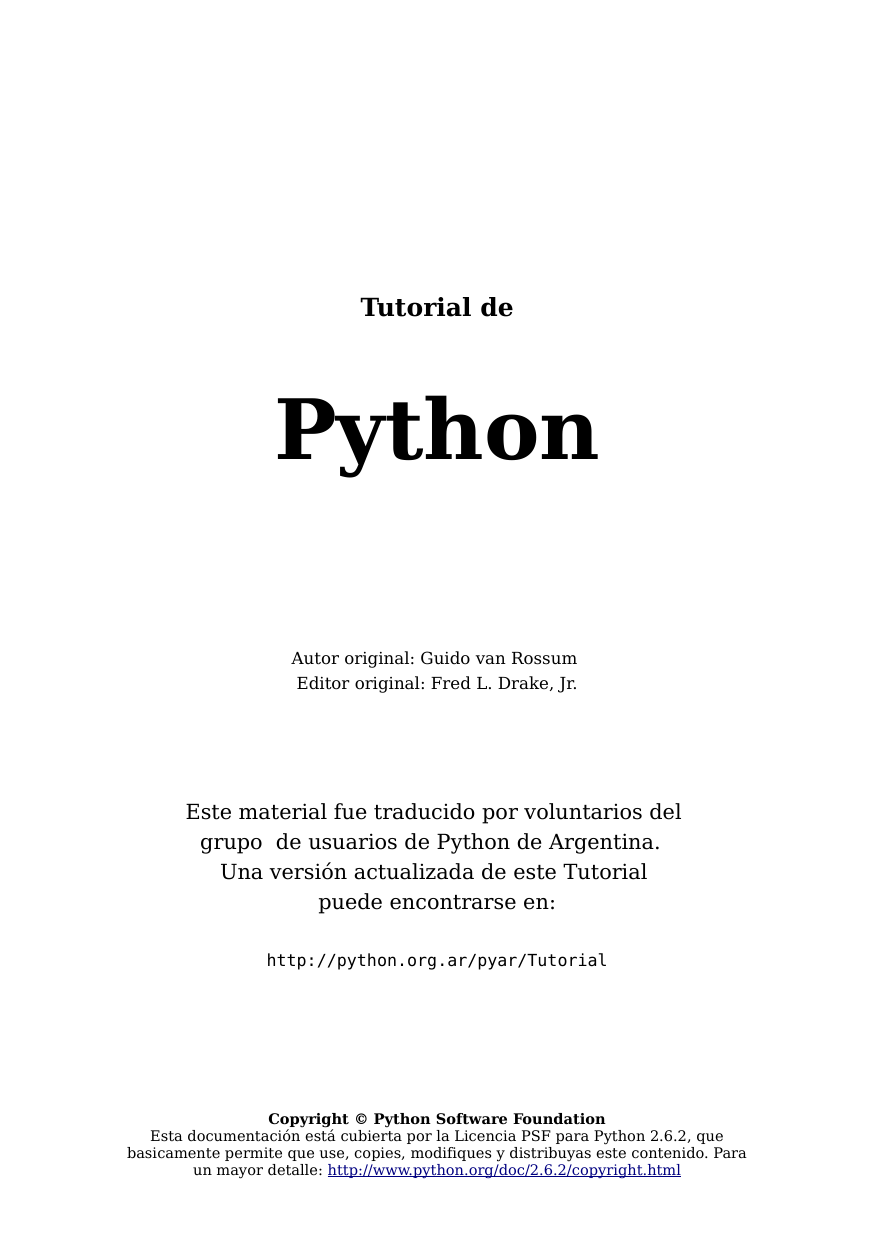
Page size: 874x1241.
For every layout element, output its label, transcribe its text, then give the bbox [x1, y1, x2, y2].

text Copyright © Python Software Foundation [118, 1111, 756, 1128]
text http://python.org.ar/pyar/Tutorial [118, 951, 756, 970]
text Este material fue traducido por voluntarios del [118, 800, 756, 824]
text grupo de usuarios de Python de Argentina. [118, 830, 756, 854]
text Una versión actualizada de este Tutorial [118, 860, 756, 884]
text puede encontrarse en: [118, 890, 756, 915]
text Autor original: Guido van Rossum [118, 649, 756, 668]
text Esta documentación está cubierta por la Licencia PSF para Python 2.6.2, que basicamente permite que use, copies, modifiques y distribuyas este contenido. Para un mayor detalle: http://www.python.org/doc/2.6.2/copyright.html [118, 1128, 756, 1179]
text Python [118, 381, 756, 479]
text Tutorial de [118, 293, 756, 322]
text Editor original: Fred L. Drake, Jr. [118, 674, 756, 693]
